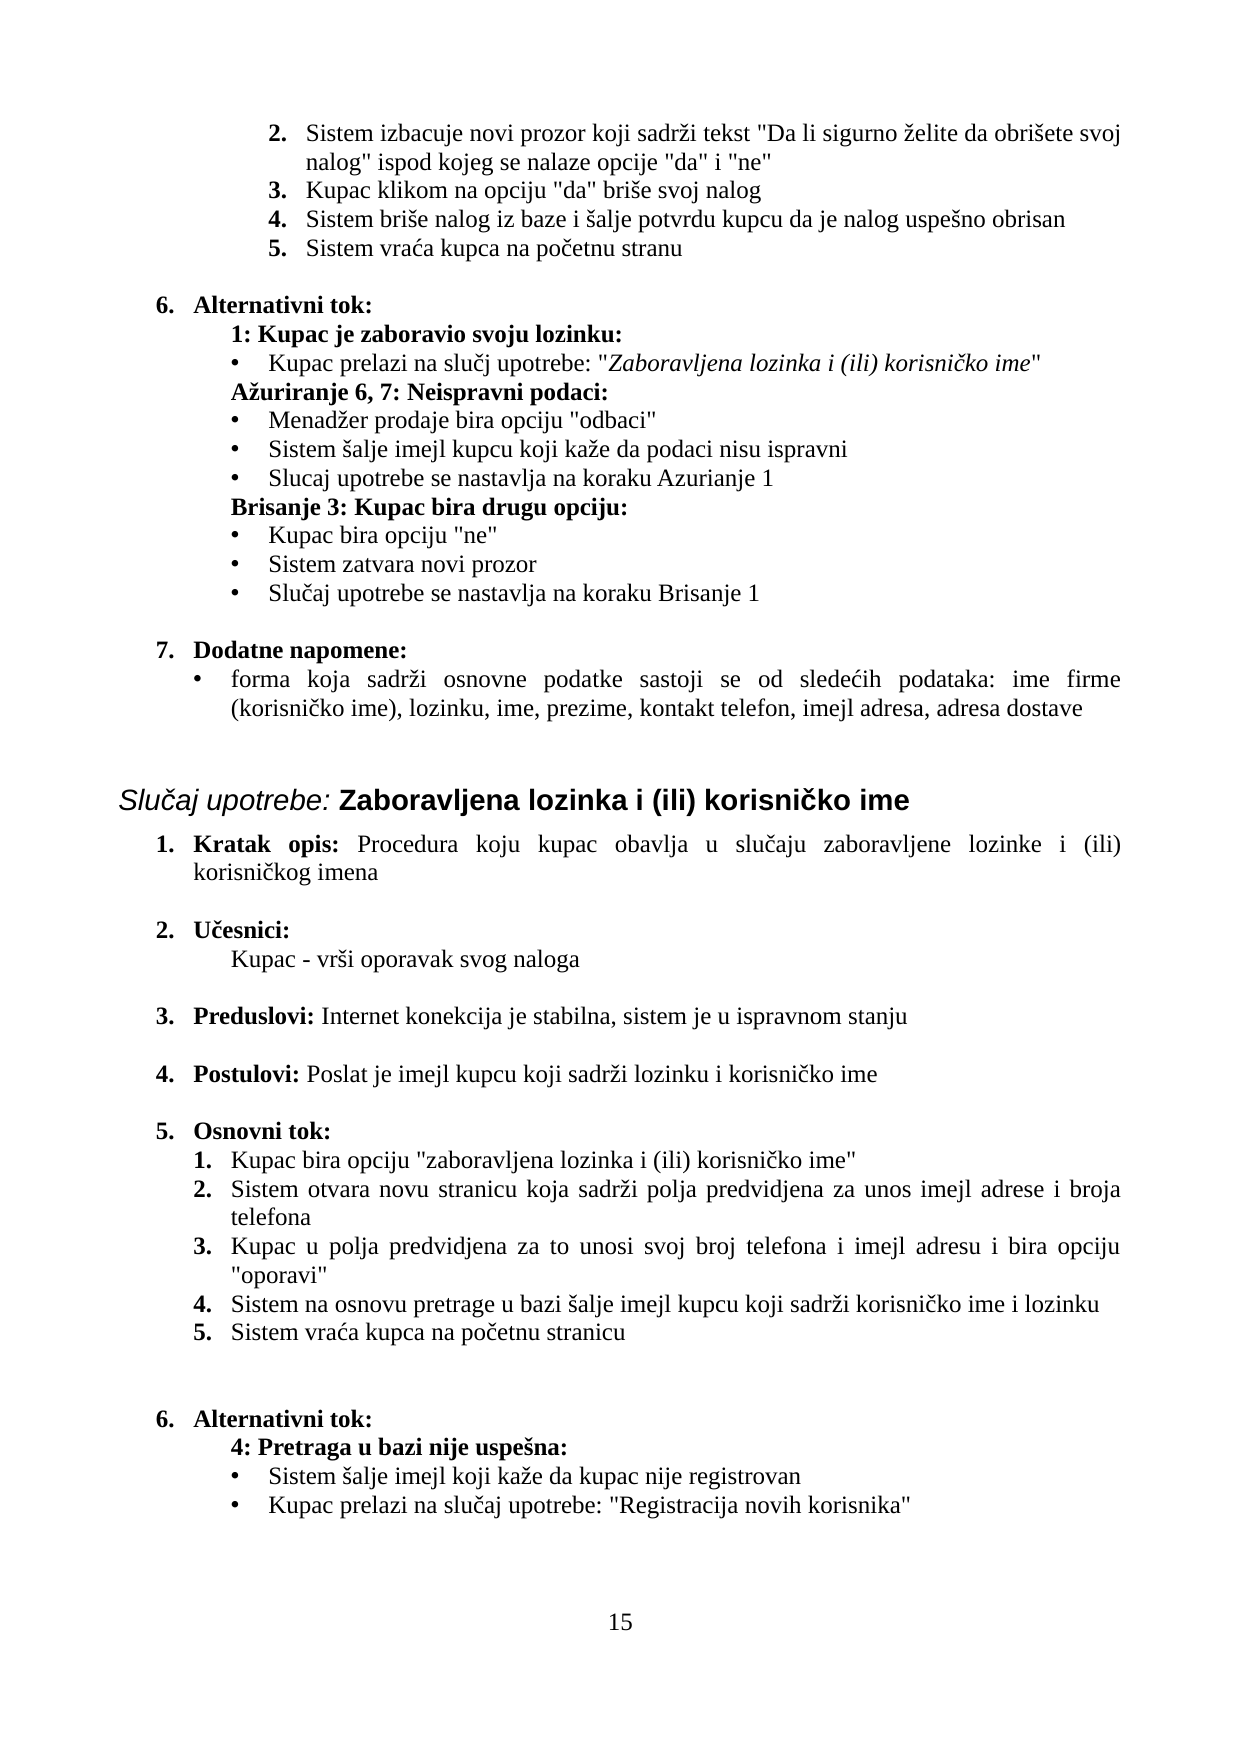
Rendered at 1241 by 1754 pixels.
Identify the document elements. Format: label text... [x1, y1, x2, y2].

list Sistem vraća kupca na početnu stranu [268, 233, 1122, 262]
list Učesnici: [156, 915, 1122, 944]
list Kupac bira opciju "zaboravljena lozinka i (ili) korisničko ime" [193, 1145, 1122, 1174]
text Brisanje 3: Kupac bira drugu opciju: [231, 492, 1122, 521]
list Kupac klikom na opciju "da" briše svoj nalog [268, 176, 1122, 204]
list Osnovni tok: [156, 1116, 1122, 1145]
list Sistem izbacuje novi prozor koji sadrži tekst "Da li sigurno želite da obrišete svoj nalog" ispod kojeg se nalaze opcije "da" i "ne" [268, 118, 1122, 176]
list Kupac u polja predvidjena za to unosi svoj broj telefona i imejl adresu i bira opciju "oporavi" [193, 1231, 1122, 1289]
list 1: Kupac je zaboravio svoju lozinku: [193, 319, 1122, 348]
list Menadžer prodaje bira opciju "odbaci" [231, 406, 1122, 434]
list Sistem šalje imejl koji kaže da kupac nije registrovan [231, 1461, 1122, 1490]
list 4: Pretraga u bazi nije uspešna: [193, 1432, 1122, 1461]
list Sistem otvara novu stranicu koja sadrži polja predvidjena za unos imejl adrese i broja telefona [193, 1174, 1122, 1231]
list Sistem briše nalog iz baze i šalje potvrdu kupcu da je nalog uspešno obrisan [268, 204, 1122, 233]
list Sistem na osnovu pretrage u bazi šalje imejl kupcu koji sadrži korisničko ime i lozinku [193, 1289, 1122, 1317]
list Kupac - vrši oporavak svog naloga [193, 944, 1122, 972]
list Preduslovi: Internet konekcija je stabilna, sistem je u ispravnom stanju [156, 1001, 1122, 1030]
list Postulovi: Poslat je imejl kupcu koji sadrži lozinku i korisničko ime [156, 1059, 1122, 1087]
list Sistem šalje imejl kupcu koji kaže da podaci nisu ispravni [231, 434, 1122, 463]
list Alternativni tok: [156, 291, 1122, 319]
list Kupac prelazi na slučj upotrebe: "Zaboravljena lozinka i (ili) korisničko ime" [231, 348, 1122, 377]
list Sistem vraća kupca na početnu stranicu [193, 1317, 1122, 1346]
list Slučaj upotrebe se nastavlja na koraku Brisanje 1 [231, 578, 1122, 607]
list Kratak opis: Procedura koju kupac obavlja u slučaju zaboravljene lozinke i (ili) korisničkog imena [156, 829, 1122, 886]
list Slucaj upotrebe se nastavlja na koraku Azurianje 1 [231, 463, 1122, 492]
list forma koja sadrži osnovne podatke sastoji se od sledećih podataka: ime firme (korisničko ime), lozinku, ime, prezime, kontakt telefon, imejl adresa, adresa dostave [193, 664, 1122, 722]
list Kupac prelazi na slučaj upotrebe: "Registracija novih korisnika" [231, 1490, 1122, 1519]
subtitle Slučaj upotrebe: Zaboravljena lozinka i (ili) korisničko ime [118, 782, 1122, 816]
list Sistem zatvara novi prozor [231, 549, 1122, 578]
list Kupac bira opciju "ne" [231, 521, 1122, 549]
list Ažuriranje 6, 7: Neispravni podaci: [193, 377, 1122, 406]
list Alternativni tok: [156, 1404, 1122, 1432]
list Dodatne napomene: [156, 636, 1122, 664]
